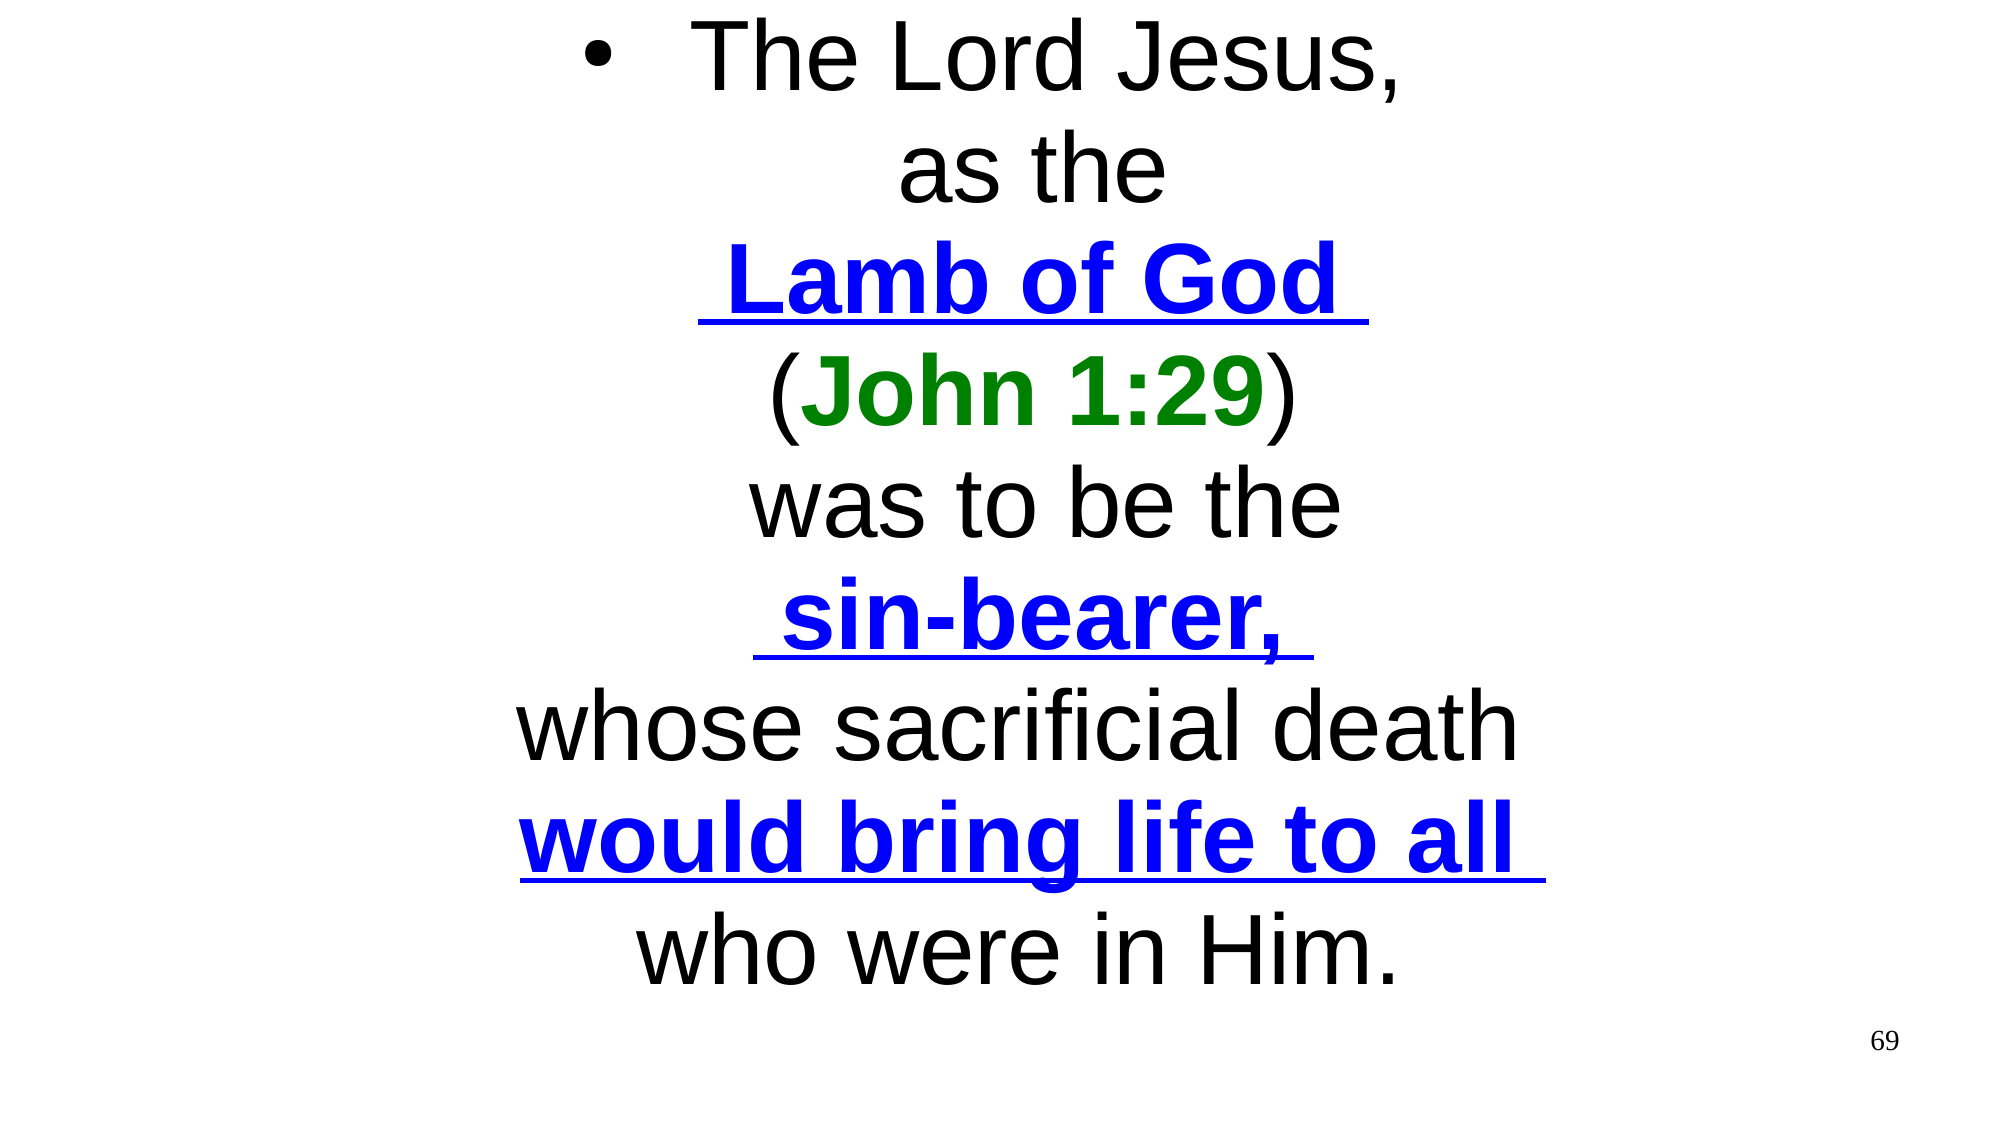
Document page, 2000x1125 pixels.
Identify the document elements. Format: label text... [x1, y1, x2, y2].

list The Lord Jesus, as the Lamb of God (John 1:29) was to be the sin-bearer, whose sacrificial death would bring life to all who were in Him. [0, 0, 1996, 1123]
